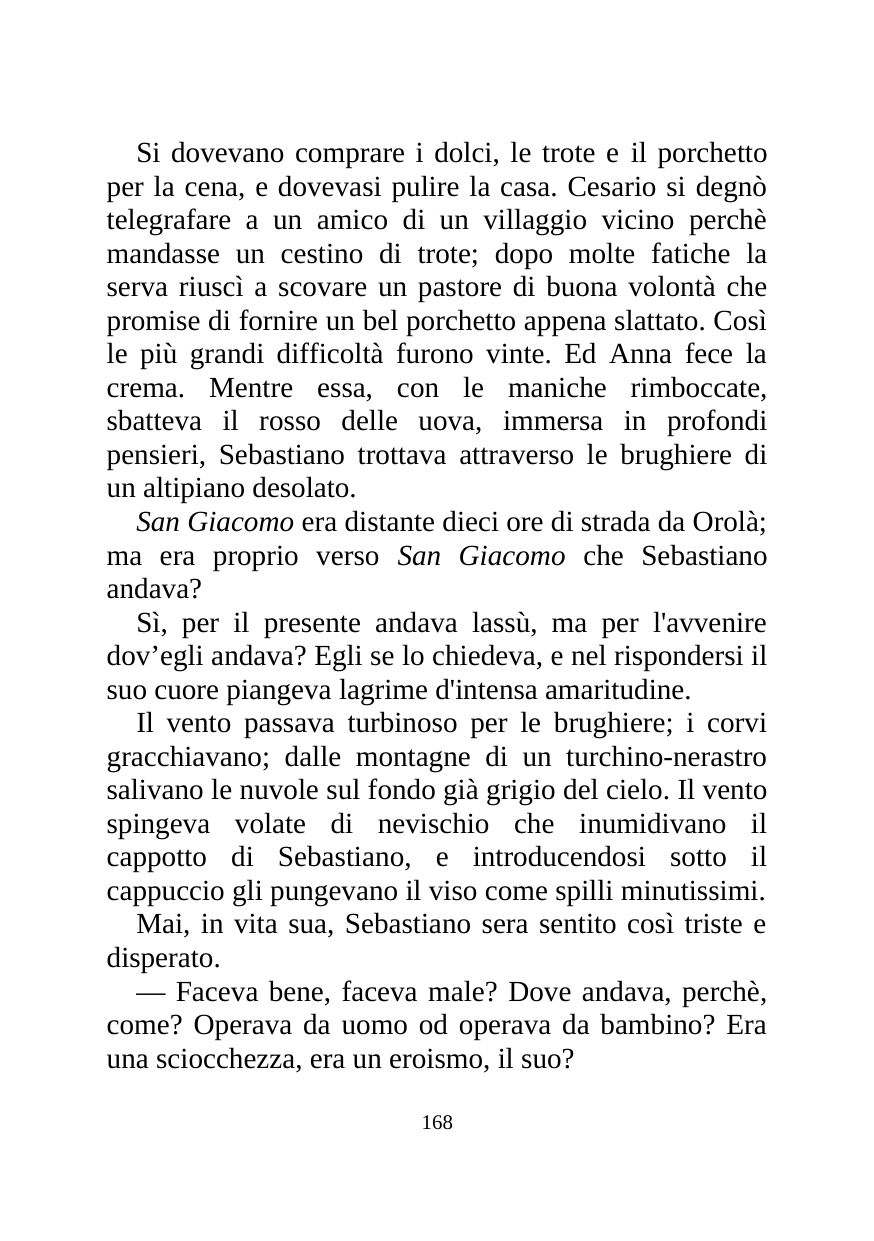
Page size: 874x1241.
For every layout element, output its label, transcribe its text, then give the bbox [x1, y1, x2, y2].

text Sì, per il presente andava lassù, ma per l'avvenire dov’egli andava? Egli se lo chiedeva, e nel rispondersi il suo cuore piangeva lagrime d'intensa amaritudine. [106, 605, 768, 705]
text Si dovevano comprare i dolci, le trote e il porchetto per la cena, e dovevasi pulire la casa. Cesario si degnò telegrafare a un amico di un villaggio vicino perchè mandasse un cestino di trote; dopo molte fatiche la serva riuscì a scovare un pastore di buona volontà che promise di fornire un bel porchetto appena slattato. Così le più grandi difficoltà furono vinte. Ed Anna fece la crema. Mentre essa, con le maniche rimboccate, sbatteva il rosso delle uova, immersa in profondi pensieri, Sebastiano trottava attraverso le brughiere di un altipiano desolato. [106, 135, 768, 504]
text Mai, in vita sua, Sebastiano sera sentito così triste e disperato. [106, 907, 768, 974]
text Il vento passava turbinoso per le brughiere; i corvi gracchiavano; dalle montagne di un turchino-nerastro salivano le nuvole sul fondo già grigio del cielo. Il vento spingeva volate di nevischio che inumidivano il cappotto di Sebastiano, e introducendosi sotto il cappuccio gli pungevano il viso come spilli minutissimi. [106, 705, 768, 907]
text San Giacomo era distante dieci ore di strada da Orolà; ma era proprio verso San Giacomo che Sebastiano andava? [106, 504, 768, 605]
text — Faceva bene, faceva male? Dove andava, perchè, come? Operava da uomo od operava da bambino? Era una sciocchezza, era un eroismo, il suo? [106, 974, 768, 1074]
